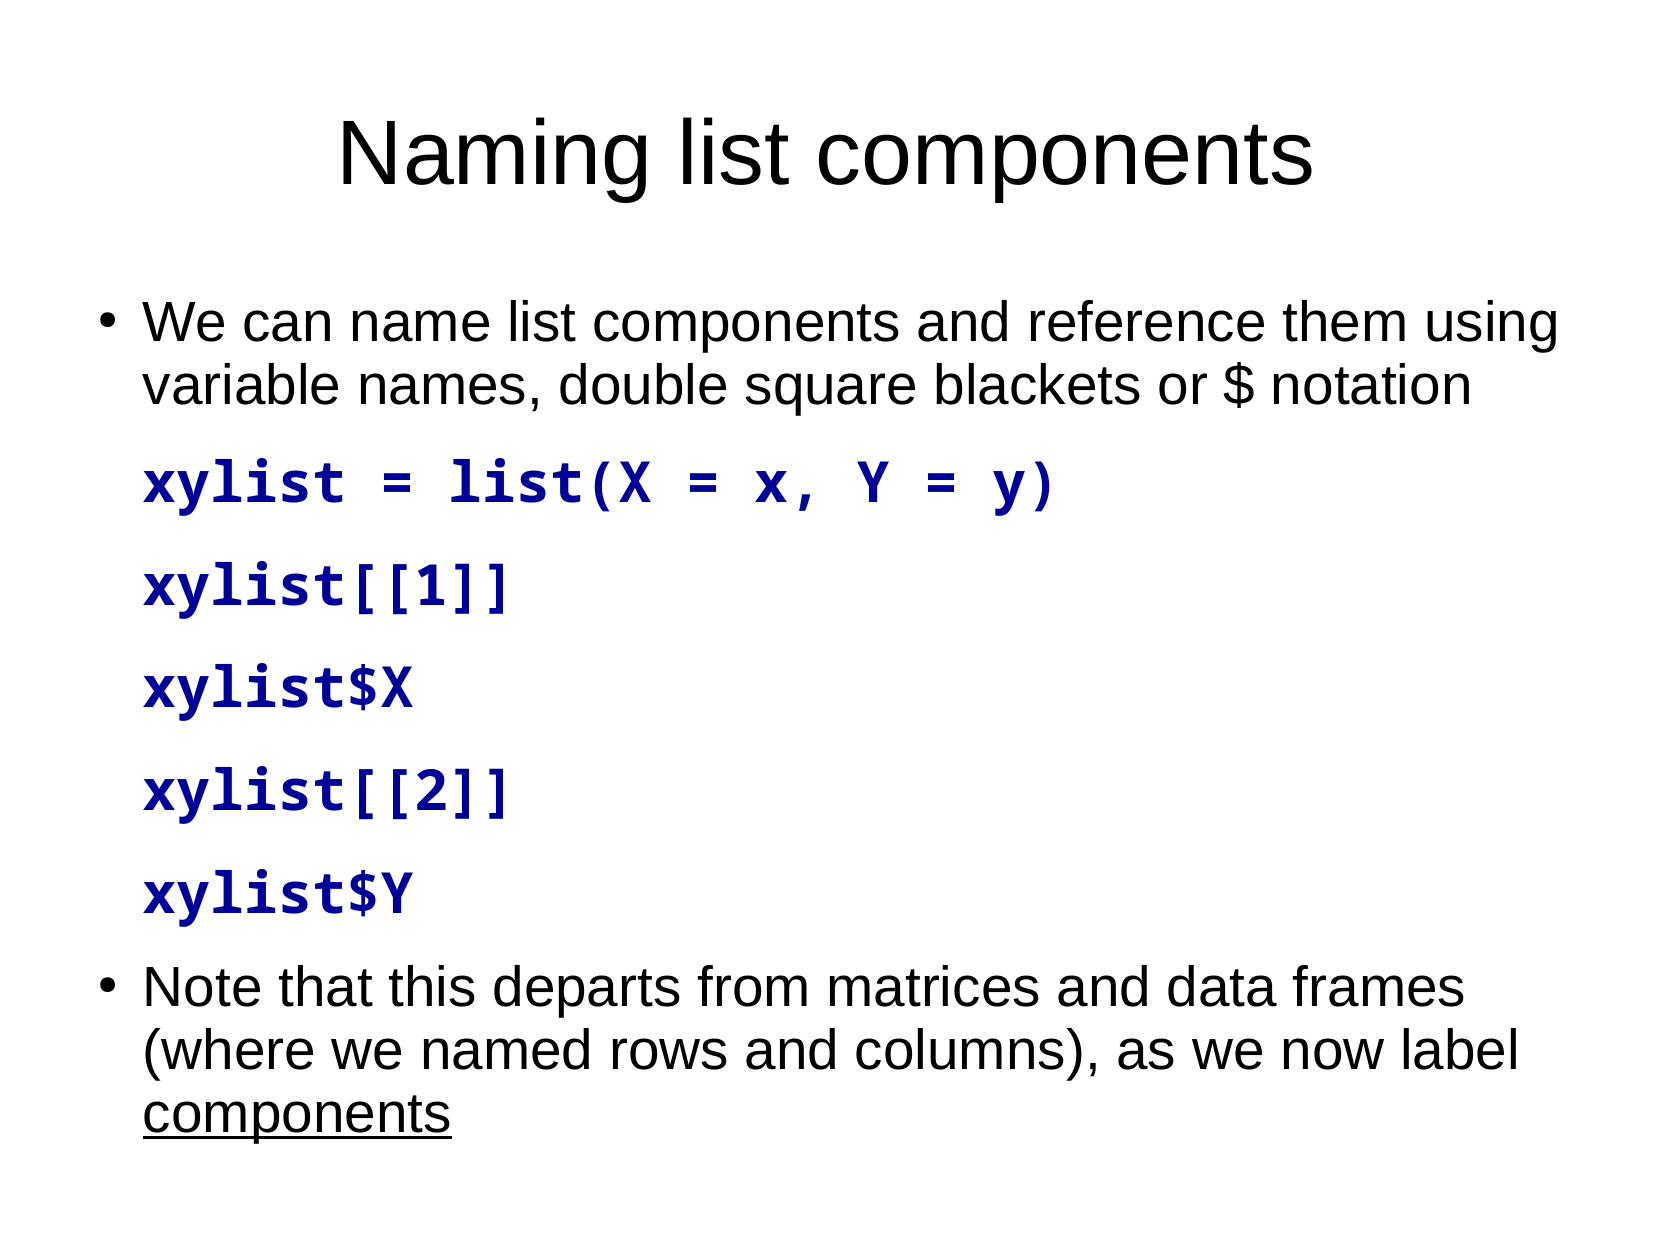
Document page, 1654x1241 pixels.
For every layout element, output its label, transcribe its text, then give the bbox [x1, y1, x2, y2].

list We can name list components and reference them using variable names, double square blackets or $ notation xylist = list(X = x, Y = y) xylist[[1]] xylist$X xylist[[2]] xylist$Y Note that this departs from matrices and data frames (where we named rows and columns), as we now label components [82, 290, 1571, 1170]
title Naming list components [82, 49, 1571, 257]
